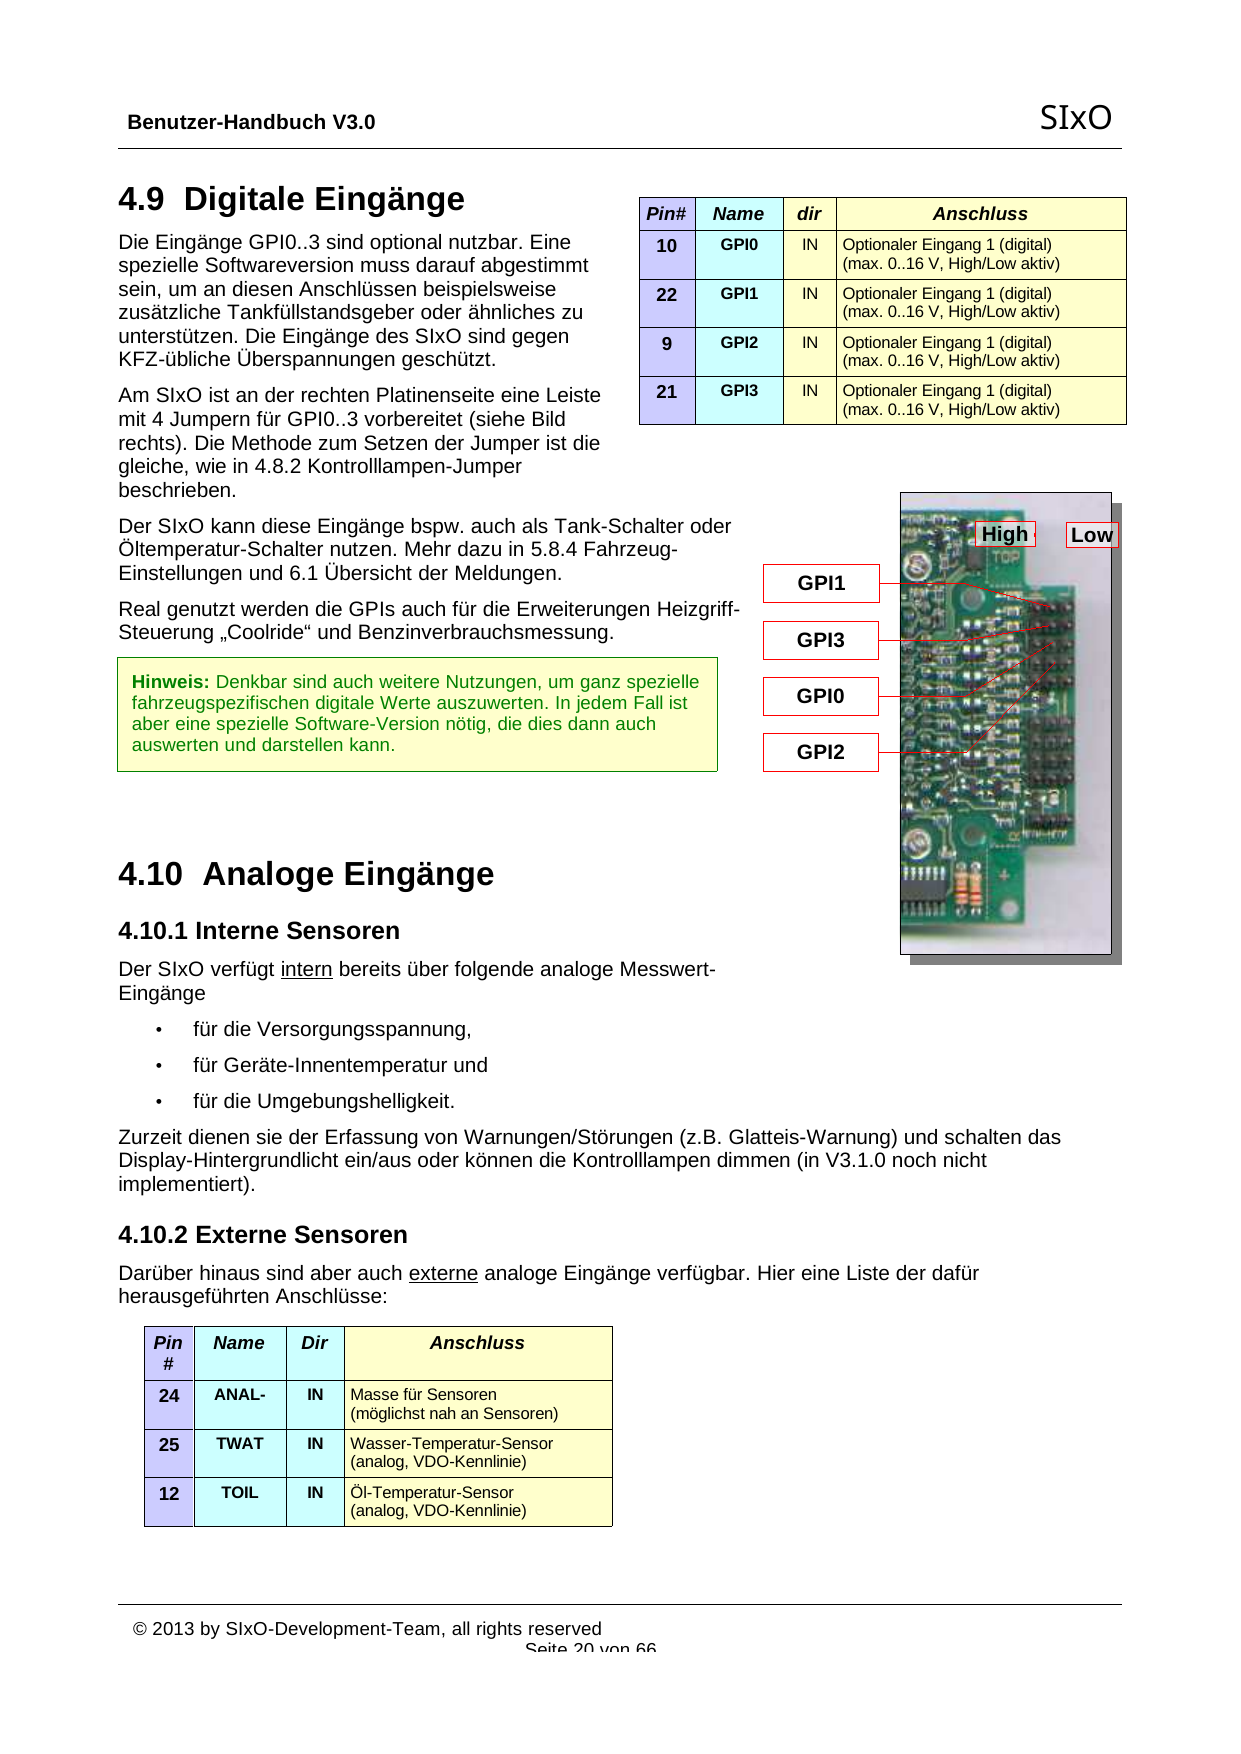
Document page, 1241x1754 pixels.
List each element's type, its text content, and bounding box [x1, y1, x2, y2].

list für Geräte-Innentemperatur und [156, 1053, 1122, 1077]
table_cell IN [287, 1478, 344, 1526]
table_cell Optionaler Eingang 1 (digital) (max. 0..16 V, High/Low aktiv) [837, 280, 1126, 327]
table_cell GPI0 [696, 231, 783, 279]
table_cell Masse für Sensoren (möglichst nah an Sensoren) [345, 1381, 612, 1429]
table_header Pin# [640, 198, 695, 230]
table_cell Öl-Temperatur-Sensor (analog, VDO-Kennlinie) [345, 1478, 612, 1526]
table_cell GPI3 [696, 377, 783, 424]
table_header Anschluss [837, 198, 1126, 230]
table_cell 24 [145, 1381, 193, 1429]
subtitle Analoge Eingänge [118, 854, 742, 892]
text Der SIxO verfügt intern bereits über folgende analoge Messwert-Eingänge [118, 958, 1122, 1005]
table_cell 22 [640, 280, 695, 327]
list für die Umgebungshelligkeit. [156, 1089, 1122, 1113]
table_cell TOIL [195, 1478, 286, 1526]
table_header Name [195, 1327, 286, 1380]
table_cell IN [287, 1430, 344, 1477]
picture [901, 493, 1111, 954]
table_cell Wasser-Temperatur-Sensor (analog, VDO-Kennlinie) [345, 1430, 612, 1477]
text Die Eingänge GPI0..3 sind optional nutzbar. Eine spezielle Softwareversion muss darauf abgestimmt sein, um an diesen Anschlüssen beispielsweise zusätzliche Tankfüllstandsgeber oder ähnliches zu unterstützen. Die Eingänge des SIxO sind gegen KFZ-übliche Überspannungen geschützt. [118, 230, 613, 371]
subtitle Digitale Eingänge [118, 180, 1126, 441]
table_header Pin# [145, 1327, 193, 1380]
table_cell IN [784, 280, 836, 327]
table_cell TWAT [195, 1430, 286, 1477]
table_header Dir [287, 1327, 344, 1380]
text Der SIxO kann diese Eingänge bspw. auch als Tank-Schalter oder Öltemperatur-Schalter nutzen. Mehr dazu in 5.8.4 Fahrzeug-Einstellungen und 6.1 Übersicht der Meldungen. [118, 514, 742, 585]
text Zurzeit dienen sie der Erfassung von Warnungen/Störungen (z.B. Glatteis-Warnung) und schalten das Display-Hintergrundlicht ein/aus oder können die Kontrolllampen dimmen (in V3.1.0 noch nicht implementiert). [118, 1125, 1122, 1196]
table_cell 25 [145, 1430, 193, 1477]
subtitle Externe Sensoren [118, 1221, 1122, 1249]
table_header dir [784, 198, 836, 230]
table_header Anschluss [345, 1327, 612, 1380]
table_cell Optionaler Eingang 1 (digital) (max. 0..16 V, High/Low aktiv) [837, 231, 1126, 279]
table_cell IN [784, 328, 836, 376]
table_cell 21 [640, 377, 695, 424]
table_cell IN [287, 1381, 344, 1429]
list für die Versorgungsspannung, [156, 1017, 1122, 1041]
table_cell IN [784, 377, 836, 424]
text Darüber hinaus sind aber auch externe analoge Eingänge verfügbar. Hier eine Liste der dafür herausgeführten Anschlüsse: [118, 1261, 1122, 1308]
table_cell 9 [640, 328, 695, 376]
table_cell ANAL- [195, 1381, 286, 1429]
table_cell IN [784, 231, 836, 279]
table_cell 12 [145, 1478, 193, 1526]
table_cell Optionaler Eingang 1 (digital) (max. 0..16 V, High/Low aktiv) [837, 377, 1126, 424]
table_header Name [696, 198, 783, 230]
table_cell GPI2 [696, 328, 783, 376]
table_cell 10 [640, 231, 695, 279]
text Real genutzt werden die GPIs auch für die Erweiterungen Heizgriff-Steuerung „Coolride“ und Benzinverbrauchsmessung. [118, 597, 742, 644]
subtitle Interne Sensoren [118, 917, 742, 945]
text Hinweis: Denkbar sind auch weitere Nutzungen, um ganz spezielle fahrzeugspezifischen digitale Werte auszuwerten. In jedem Fall ist aber eine spezielle Software-Version nötig, die dies dann auch auswerten und darstellen kann. [118, 658, 717, 771]
text Am SIxO ist an der rechten Platinenseite eine Leiste mit 4 Jumpern für GPI0..3 vorbereitet (siehe Bild rechts). Die Methode zum Setzen der Jumper ist die gleiche, wie in 4.8.2 Kontrolllampen-Jumper beschrieben. [118, 384, 1122, 988]
table_cell Optionaler Eingang 1 (digital) (max. 0..16 V, High/Low aktiv) [837, 328, 1126, 376]
table_cell GPI1 [696, 280, 783, 327]
